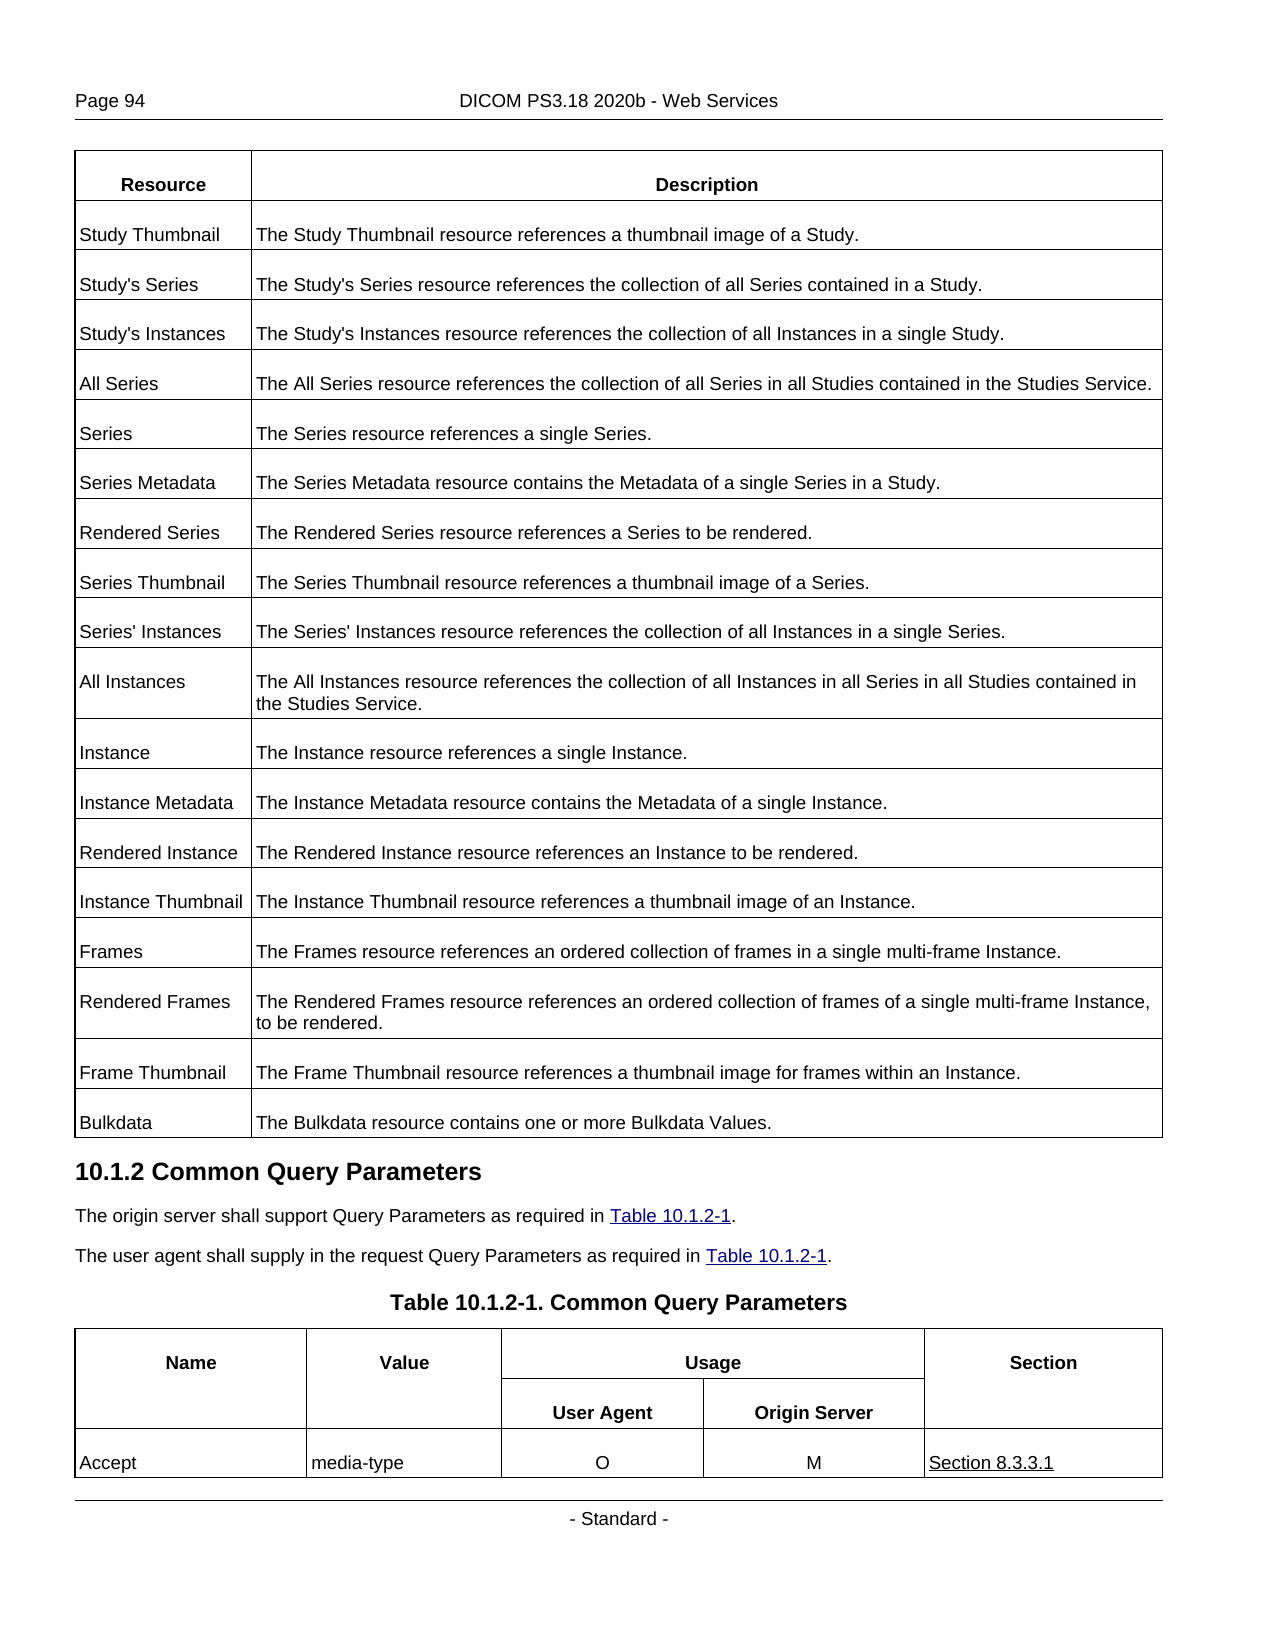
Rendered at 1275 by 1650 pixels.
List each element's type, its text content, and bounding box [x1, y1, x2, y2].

table_cell The Bulkdata resource contains one or more Bulkdata Values. [252, 1089, 1162, 1137]
table_header Description [252, 151, 1162, 200]
table_cell The Series Thumbnail resource references a thumbnail image of a Series. [252, 549, 1162, 597]
table_cell Study's Instances [76, 300, 251, 349]
table_cell Rendered Instance [76, 819, 251, 867]
table_cell The All Series resource references the collection of all Series in all Studies contained in the Studies Service. [252, 350, 1162, 398]
table_cell Instance [76, 719, 251, 768]
table_cell The Study's Series resource references the collection of all Series contained in a Study. [252, 250, 1162, 299]
table_cell The Rendered Frames resource references an ordered collection of frames of a single multi-frame Instance, to be rendered. [252, 968, 1162, 1038]
table_cell All Instances [76, 648, 251, 718]
table_cell Series [76, 400, 251, 448]
table_cell Origin Server [704, 1379, 924, 1428]
table_cell Section 8.3.3.1 [925, 1429, 1162, 1477]
table_cell The Instance Thumbnail resource references a thumbnail image of an Instance. [252, 868, 1162, 917]
table_cell Series Thumbnail [76, 549, 251, 597]
table_cell M [704, 1429, 924, 1477]
table_cell Series' Instances [76, 598, 251, 647]
table_cell Rendered Frames [76, 968, 251, 1038]
table_header Resource [76, 151, 251, 200]
table_cell The Frames resource references an ordered collection of frames in a single multi-frame Instance. [252, 918, 1162, 967]
table_cell The Rendered Series resource references a Series to be rendered. [252, 499, 1162, 547]
table_cell O [502, 1429, 703, 1477]
table_cell Study's Series [76, 250, 251, 299]
table_cell The Instance Metadata resource contains the Metadata of a single Instance. [252, 769, 1162, 817]
table_cell Bulkdata [76, 1089, 251, 1137]
table_cell Rendered Series [76, 499, 251, 547]
table_cell All Series [76, 350, 251, 398]
table_header Usage [502, 1329, 924, 1378]
text 10.1.2 Common Query Parameters [75, 1157, 1162, 1186]
table_cell The All Instances resource references the collection of all Instances in all Series in all Studies contained in the Studies Service. [252, 648, 1162, 718]
text Table 10.1.2-1. Common Query Parameters [75, 1289, 1162, 1315]
table_cell The Study's Instances resource references the collection of all Instances in a single Study. [252, 300, 1162, 349]
table_cell The Study Thumbnail resource references a thumbnail image of a Study. [252, 201, 1162, 249]
text The user agent shall supply in the request Query Parameters as required in Table 10.1.2-1. [75, 1245, 1162, 1266]
table_cell User Agent [502, 1379, 703, 1428]
table_cell The Series Metadata resource contains the Metadata of a single Series in a Study. [252, 449, 1162, 498]
table_cell The Rendered Instance resource references an Instance to be rendered. [252, 819, 1162, 867]
table_header Name [76, 1329, 306, 1428]
table_cell Instance Metadata [76, 769, 251, 817]
table_cell Study Thumbnail [76, 201, 251, 249]
table_cell The Series' Instances resource references the collection of all Instances in a single Series. [252, 598, 1162, 647]
table_cell Frames [76, 918, 251, 967]
table_cell The Frame Thumbnail resource references a thumbnail image for frames within an Instance. [252, 1039, 1162, 1087]
table_cell Accept [76, 1429, 306, 1477]
table_cell Frame Thumbnail [76, 1039, 251, 1087]
table_cell Series Metadata [76, 449, 251, 498]
table_cell The Instance resource references a single Instance. [252, 719, 1162, 768]
table_cell Instance Thumbnail [76, 868, 251, 917]
table_header Value [307, 1329, 501, 1428]
table_cell The Series resource references a single Series. [252, 400, 1162, 448]
text The origin server shall support Query Parameters as required in Table 10.1.2-1. [75, 1204, 1162, 1226]
table_cell media-type [307, 1429, 501, 1477]
table_header Section [925, 1329, 1162, 1428]
